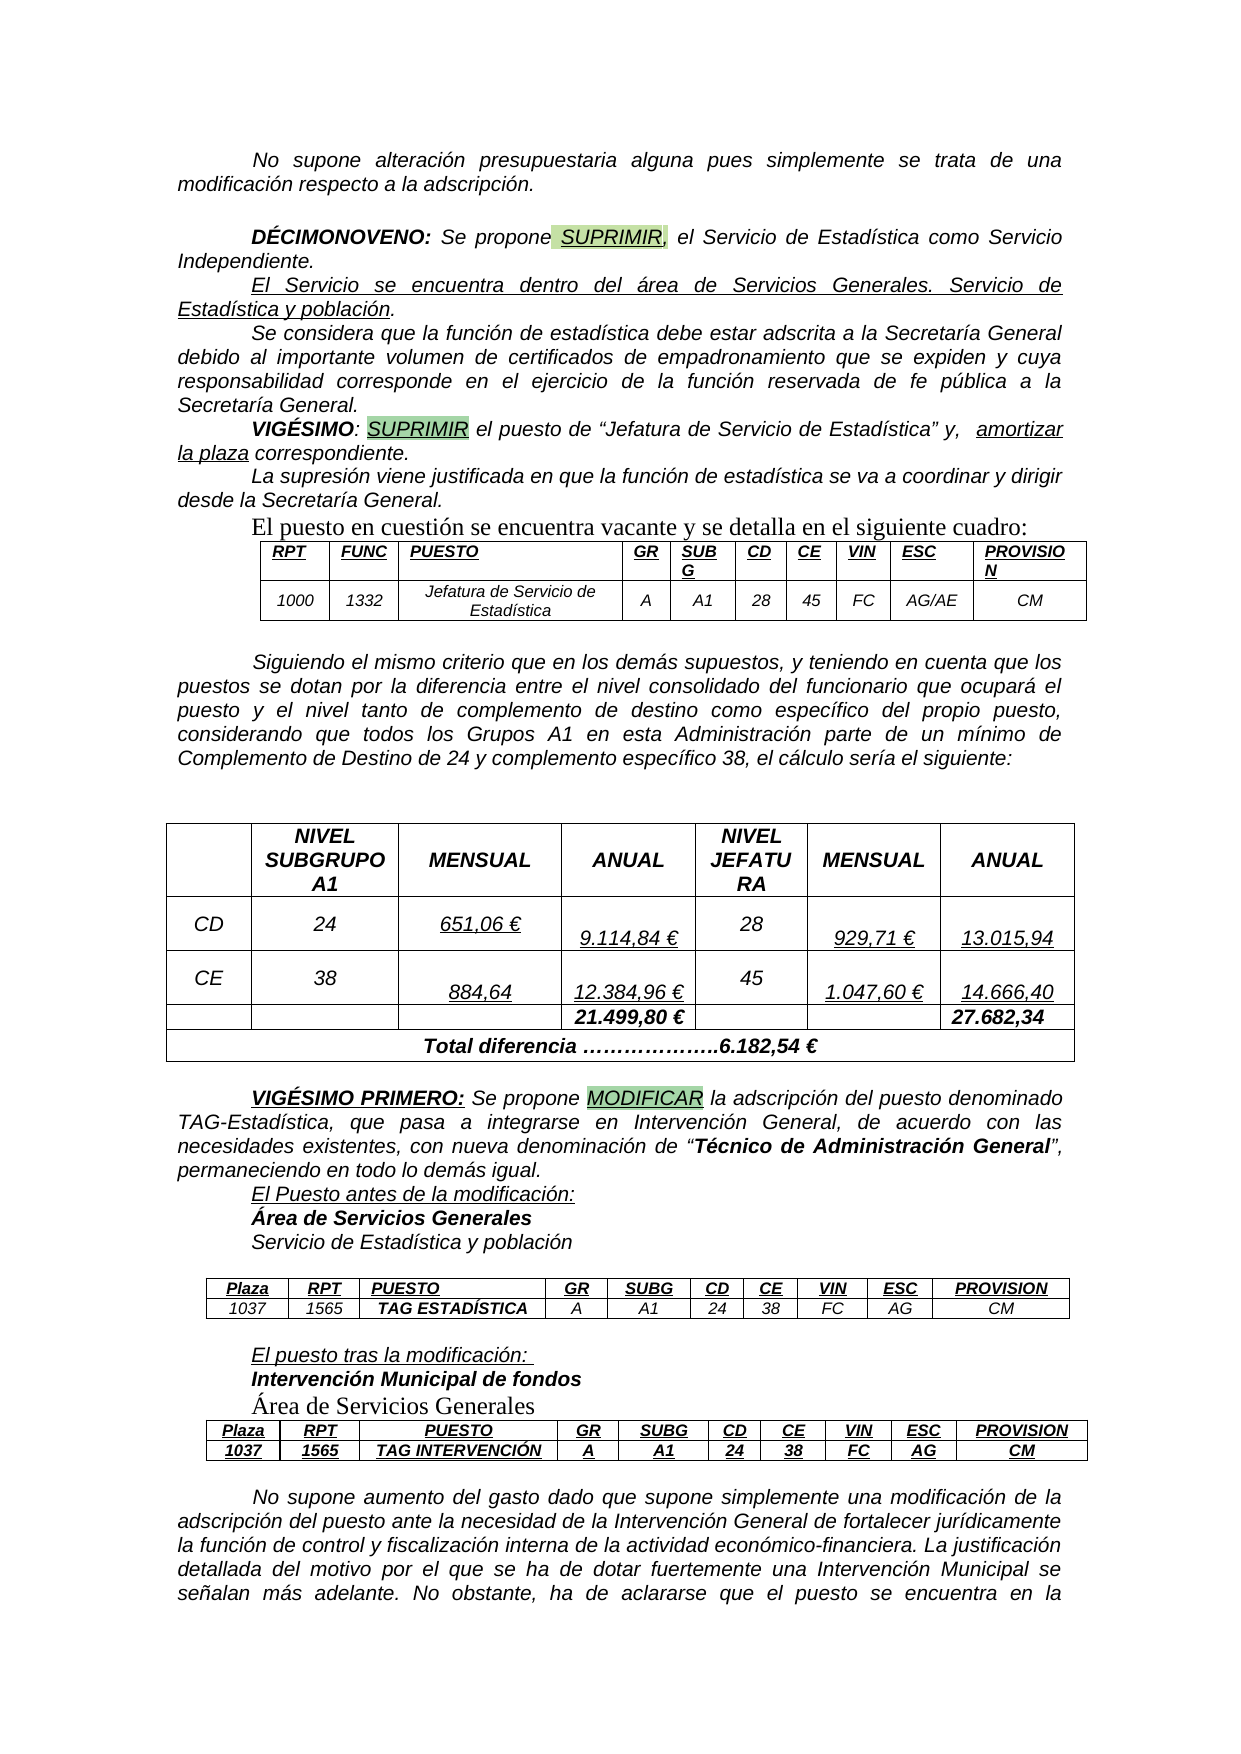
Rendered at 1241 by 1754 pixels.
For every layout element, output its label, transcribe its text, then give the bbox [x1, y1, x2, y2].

table_cell CM [957, 1441, 1087, 1460]
table_cell A [558, 1441, 618, 1460]
table_cell CM [933, 1299, 1069, 1318]
table_header MENSUAL [399, 824, 561, 896]
text La supresión viene justificada en que la función de estadística se va a coordinar y dirigir desde la Secretaría General. [177, 464, 1063, 512]
table_cell 24 [691, 1299, 743, 1318]
text VIGÉSIMO: SUPRIMIR el puesto de “Jefatura de Servicio de Estadística” y, amortizar la plaza correspondiente. [177, 416, 1063, 464]
table_cell 45 [696, 951, 807, 1004]
table_header ESC [892, 1421, 956, 1440]
text DÉCIMONOVENO: Se propone SUPRIMIR, el Servicio de Estadística como Servicio Independiente. [177, 225, 1063, 273]
text No supone aumento del gasto dado que supone simplemente una modificación de la adscripción del puesto ante la necesidad de la Intervención General de fortalecer jurídicamente la función de control y fiscalización interna de la actividad económico-financiera. La justificación detallada del motivo por el que se ha de dotar fuertemente una Intervención Municipal se señalan más adelante. No obstante, ha de aclararse que el puesto se encuentra en la [177, 1485, 1063, 1605]
table_cell AG/AE [891, 581, 973, 620]
text Servicio de Estadística y población [177, 1229, 1063, 1253]
table_cell A [546, 1299, 607, 1318]
table_cell 28 [736, 581, 786, 620]
table_header VIN [798, 1279, 867, 1298]
table_cell 1037 [207, 1441, 279, 1460]
table_cell Jefatura de Servicio de Estadística [399, 581, 622, 620]
table_header GR [623, 542, 670, 580]
table_cell 1.047,60 € [808, 951, 940, 1004]
table_header PUESTO [360, 1421, 557, 1440]
table_header SUBG [619, 1421, 708, 1440]
text El puesto en cuestión se encuentra vacante y se detalla en el siguiente cuadro: [177, 512, 1063, 541]
table_header ANUAL [941, 824, 1074, 896]
table_cell 9.114,84 € [562, 897, 695, 950]
table_header Plaza [207, 1421, 279, 1440]
table_cell 651,06 € [399, 897, 561, 950]
text El Puesto antes de la modificación: [177, 1182, 1063, 1206]
table_cell 24 [252, 897, 398, 950]
table_cell 14.666,40 [941, 951, 1074, 1004]
text Se considera que la función de estadística debe estar adscrita a la Secretaría General debido al importante volumen de certificados de empadronamiento que se expiden y cuya responsabilidad corresponde en el ejercicio de la función reservada de fe pública a la Secretaría General. [177, 321, 1063, 416]
table_cell 38 [744, 1299, 797, 1318]
table_header CD [691, 1279, 743, 1298]
table_cell 1565 [281, 1441, 359, 1460]
table_cell 38 [761, 1441, 825, 1460]
table_cell AG [892, 1441, 956, 1460]
table_cell 1565 [289, 1299, 359, 1318]
table_header RPT [289, 1279, 359, 1298]
table_cell CM [974, 581, 1086, 620]
table_header ANUAL [562, 824, 695, 896]
table_header Plaza [207, 1279, 288, 1298]
table_cell 884,64 [399, 951, 561, 1004]
table_cell A [623, 581, 670, 620]
table_cell 1000 [261, 581, 329, 620]
table_cell [696, 1005, 807, 1029]
text Intervención Municipal de fondos [177, 1367, 1063, 1391]
table_cell 45 [787, 581, 836, 620]
table_cell 21.499,80 € [562, 1005, 695, 1029]
table_header GR [546, 1279, 607, 1298]
table_cell 12.384,96 € [562, 951, 695, 1004]
table_header PUESTO [360, 1279, 545, 1298]
table_cell TAG ESTADÍSTICA [360, 1299, 545, 1318]
table_header PROVISION [974, 542, 1086, 580]
table_header VIN [837, 542, 890, 580]
table_cell A1 [619, 1441, 708, 1460]
table_cell 24 [709, 1441, 760, 1460]
table_cell AG [868, 1299, 932, 1318]
table_cell [808, 1005, 940, 1029]
table_header ESC [868, 1279, 932, 1298]
table_cell A1 [608, 1299, 690, 1318]
table_cell [399, 1005, 561, 1029]
table_cell FC [837, 581, 890, 620]
table_header SUBG [671, 542, 735, 580]
table_cell 929,71 € [808, 897, 940, 950]
table_cell 38 [252, 951, 398, 1004]
text Área de Servicios Generales [177, 1206, 1063, 1229]
table_header VIN [826, 1421, 891, 1440]
table_cell [167, 1005, 251, 1029]
table_cell CE [167, 951, 251, 1004]
table_header FUNC [330, 542, 398, 580]
text El puesto tras la modificación: [177, 1343, 1063, 1367]
table_cell 13.015,94 [941, 897, 1074, 950]
table_cell 1037 [207, 1299, 288, 1318]
table_header RPT [261, 542, 329, 580]
table_header CE [761, 1421, 825, 1440]
table_cell FC [798, 1299, 867, 1318]
table_header NIVEL SUBGRUPO A1 [252, 824, 398, 896]
table_header PUESTO [399, 542, 622, 580]
table_cell TAG INTERVENCIÓN [360, 1441, 557, 1460]
table_header CE [787, 542, 836, 580]
table_cell Total diferencia ………………..6.182,54 € [167, 1030, 1074, 1061]
text El Servicio se encuentra dentro del área de Servicios Generales. Servicio de Estadística y población. [177, 273, 1063, 321]
table_cell 28 [696, 897, 807, 950]
table_header ESC [891, 542, 973, 580]
table_header PROVISION [933, 1279, 1069, 1298]
table_cell 27.682,34 [941, 1005, 1074, 1029]
table_cell A1 [671, 581, 735, 620]
table_header GR [558, 1421, 618, 1440]
table_header [167, 824, 251, 896]
table_cell 1332 [330, 581, 398, 620]
table_cell [252, 1005, 398, 1029]
text VIGÉSIMO PRIMERO: Se propone MODIFICAR la adscripción del puesto denominado TAG-Estadística, que pasa a integrarse en Intervención General, de acuerdo con las necesidades existentes, con nueva denominación de “Técnico de Administración General”, permaneciendo en todo lo demás igual. [177, 1086, 1063, 1182]
table_header CD [709, 1421, 760, 1440]
table_header MENSUAL [808, 824, 940, 896]
table_header PROVISION [957, 1421, 1087, 1440]
table_header RPT [281, 1421, 359, 1440]
text Área de Servicios Generales [177, 1391, 1063, 1419]
text No supone alteración presupuestaria alguna pues simplemente se trata de una modificación respecto a la adscripción. [177, 148, 1063, 196]
table_header NIVEL JEFATURA [696, 824, 807, 896]
table_cell CD [167, 897, 251, 950]
table_header CD [736, 542, 786, 580]
table_header SUBG [608, 1279, 690, 1298]
text Siguiendo el mismo criterio que en los demás supuestos, y teniendo en cuenta que los puestos se dotan por la diferencia entre el nivel consolidado del funcionario que ocupará el puesto y el nivel tanto de complemento de destino como específico del propio puesto, considerando que todos los Grupos A1 en esta Administración parte de un mínimo de Complemento de Destino de 24 y complemento específico 38, el cálculo sería el siguiente: [177, 650, 1063, 770]
table_header CE [744, 1279, 797, 1298]
table_cell FC [826, 1441, 891, 1460]
